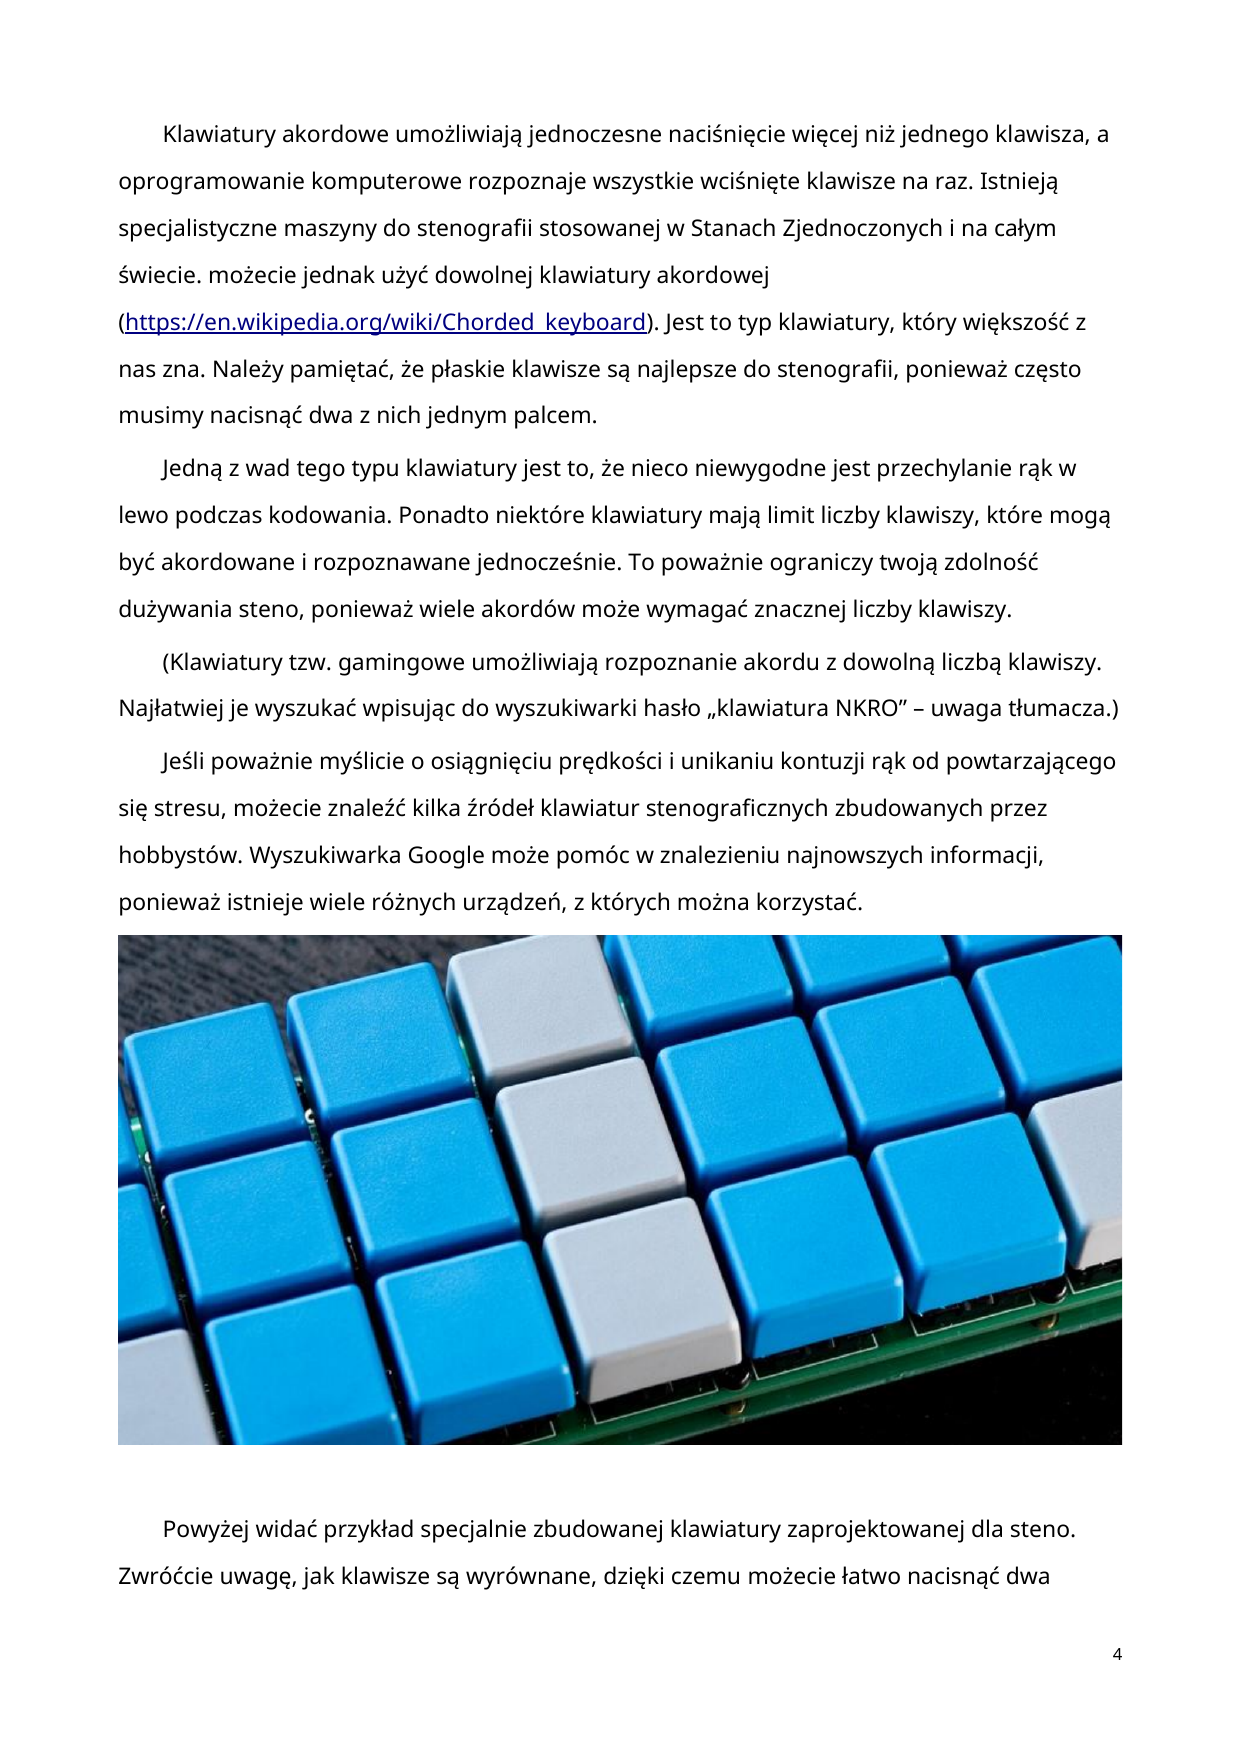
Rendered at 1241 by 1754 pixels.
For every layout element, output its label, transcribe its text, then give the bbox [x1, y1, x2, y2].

picture [668, 1004, 674, 1012]
picture [1112, 935, 1123, 959]
text Jeśli poważnie myślicie o osiągnięciu prędkości i unikaniu kontuzji rąk od powtarzającego się stresu, możecie znaleźć kilka źródeł klawiatur stenograficznych zbudowanych przez hobbystów. Wyszukiwarka Google może pomóc w znalezieniu najnowszych informacji, ponieważ istnieje wiele różnych urządzeń, z których można korzystać. [118, 745, 1122, 917]
picture [677, 935, 702, 957]
text Jedną z wad tego typu klawiatury jest to, że nieco niewygodne jest przechylanie rąk w lewo podczas kodowania. Ponadto niektóre klawiatury mają limit liczby klawiszy, które mogą być akordowane i rozpoznawane jednocześnie. To poważnie ograniczy twoją zdolność dużywania steno, ponieważ wiele akordów może wymagać znacznej liczby klawiszy. [118, 452, 1122, 624]
picture [118, 935, 1123, 1445]
text Powyżej widać przykład specjalnie zbudowanej klawiatury zaprojektowanej dla steno. Zwróćcie uwagę, jak klawisze są wyrównane, dzięki czemu możecie łatwo nacisnąć dwa [118, 1513, 1122, 1591]
text (Klawiatury tzw. gamingowe umożliwiają rozpoznanie akordu z dowolną liczbą klawiszy. Najłatwiej je wyszukać wpisując do wyszukiwarki hasło „klawiatura NKRO” – uwaga tłumacza.) [118, 645, 1122, 723]
picture [270, 1416, 398, 1445]
text Klawiatury akordowe umożliwiają jednoczesne naciśnięcie więcej niż jednego klawisza, a oprogramowanie komputerowe rozpoznaje wszystkie wciśnięte klawisze na raz. Istnieją specjalistyczne maszyny do stenografii stosowanej w Stanach Zjednoczonych i na całym świecie. możecie jednak użyć dowolnej klawiatury akordowej (https://en.wikipedia.org/wiki/Chorded_keyboard). Jest to typ klawiatury, który większość z nas zna. Należy pamiętać, że płaskie klawisze są najlepsze do stenografii, ponieważ często musimy nacisnąć dwa z nich jednym palcem. [118, 118, 1122, 431]
picture [672, 976, 685, 986]
